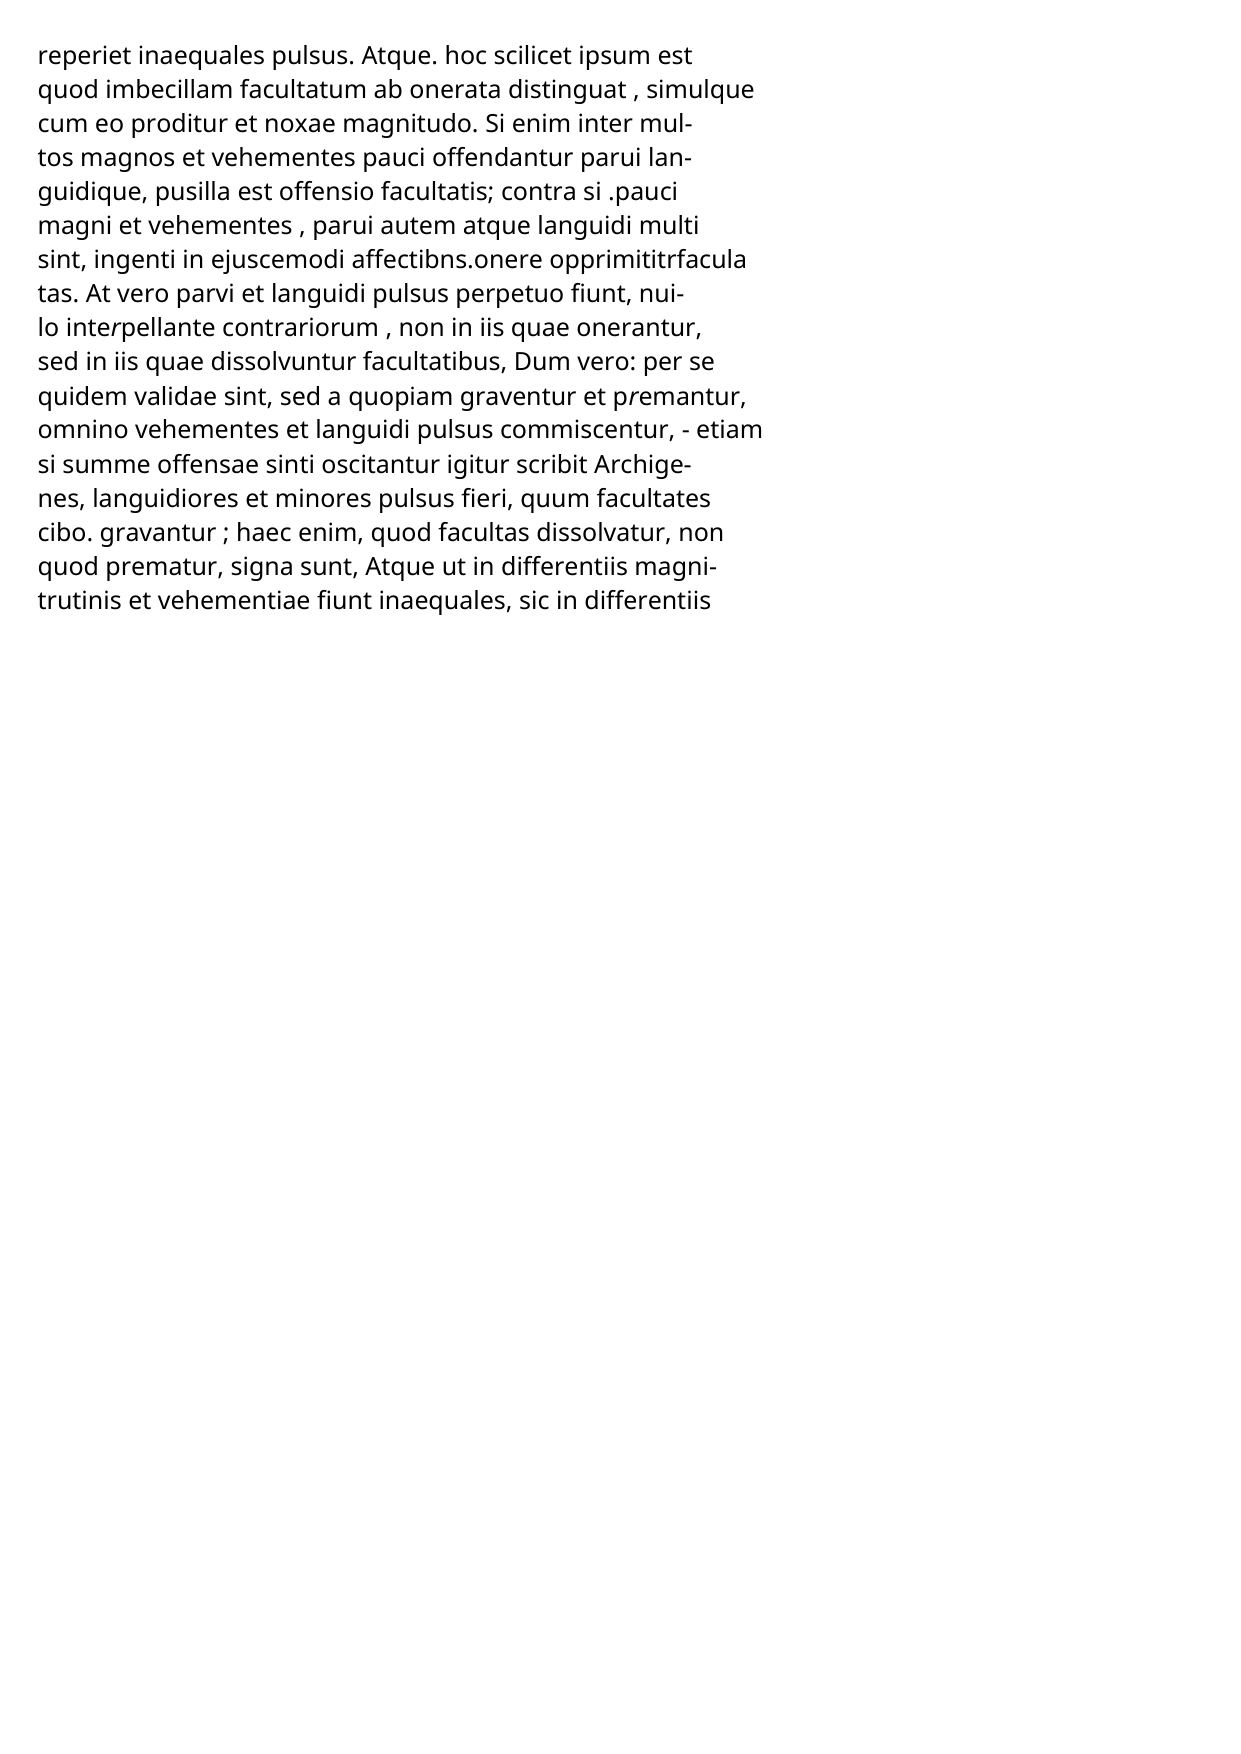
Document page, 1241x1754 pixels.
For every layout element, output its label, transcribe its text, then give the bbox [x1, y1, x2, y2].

text reperiet inaequales pulsus. Atque. hoc scilicet ipsum est quod imbecillam facultatum ab onerata distinguat , simulque cum eo proditur et noxae magnitudo. Si enim inter mul- tos magnos et vehementes pauci offendantur parui lan- guidique, pusilla est offensio facultatis; contra si .pauci magni et vehementes , parui autem atque languidi multi sint, ingenti in ejuscemodi affectibns.onere opprimititrfacula tas. At vero parvi et languidi pulsus perpetuo fiunt, nui- lo interpellante contrariorum , non in iis quae onerantur, sed in iis quae dissolvuntur facultatibus, Dum vero: per se quidem validae sint, sed a quopiam graventur et premantur, omnino vehementes et languidi pulsus commiscentur, - etiam si summe offensae sinti oscitantur igitur scribit Archige- nes, languidiores et minores pulsus fieri, quum facultates cibo. gravantur ; haec enim, quod facultas dissolvatur, non quod prematur, signa sunt, Atque ut in differentiis magni- trutinis et vehementiae fiunt inaequales, sic in differentiis [37, 37, 1203, 617]
